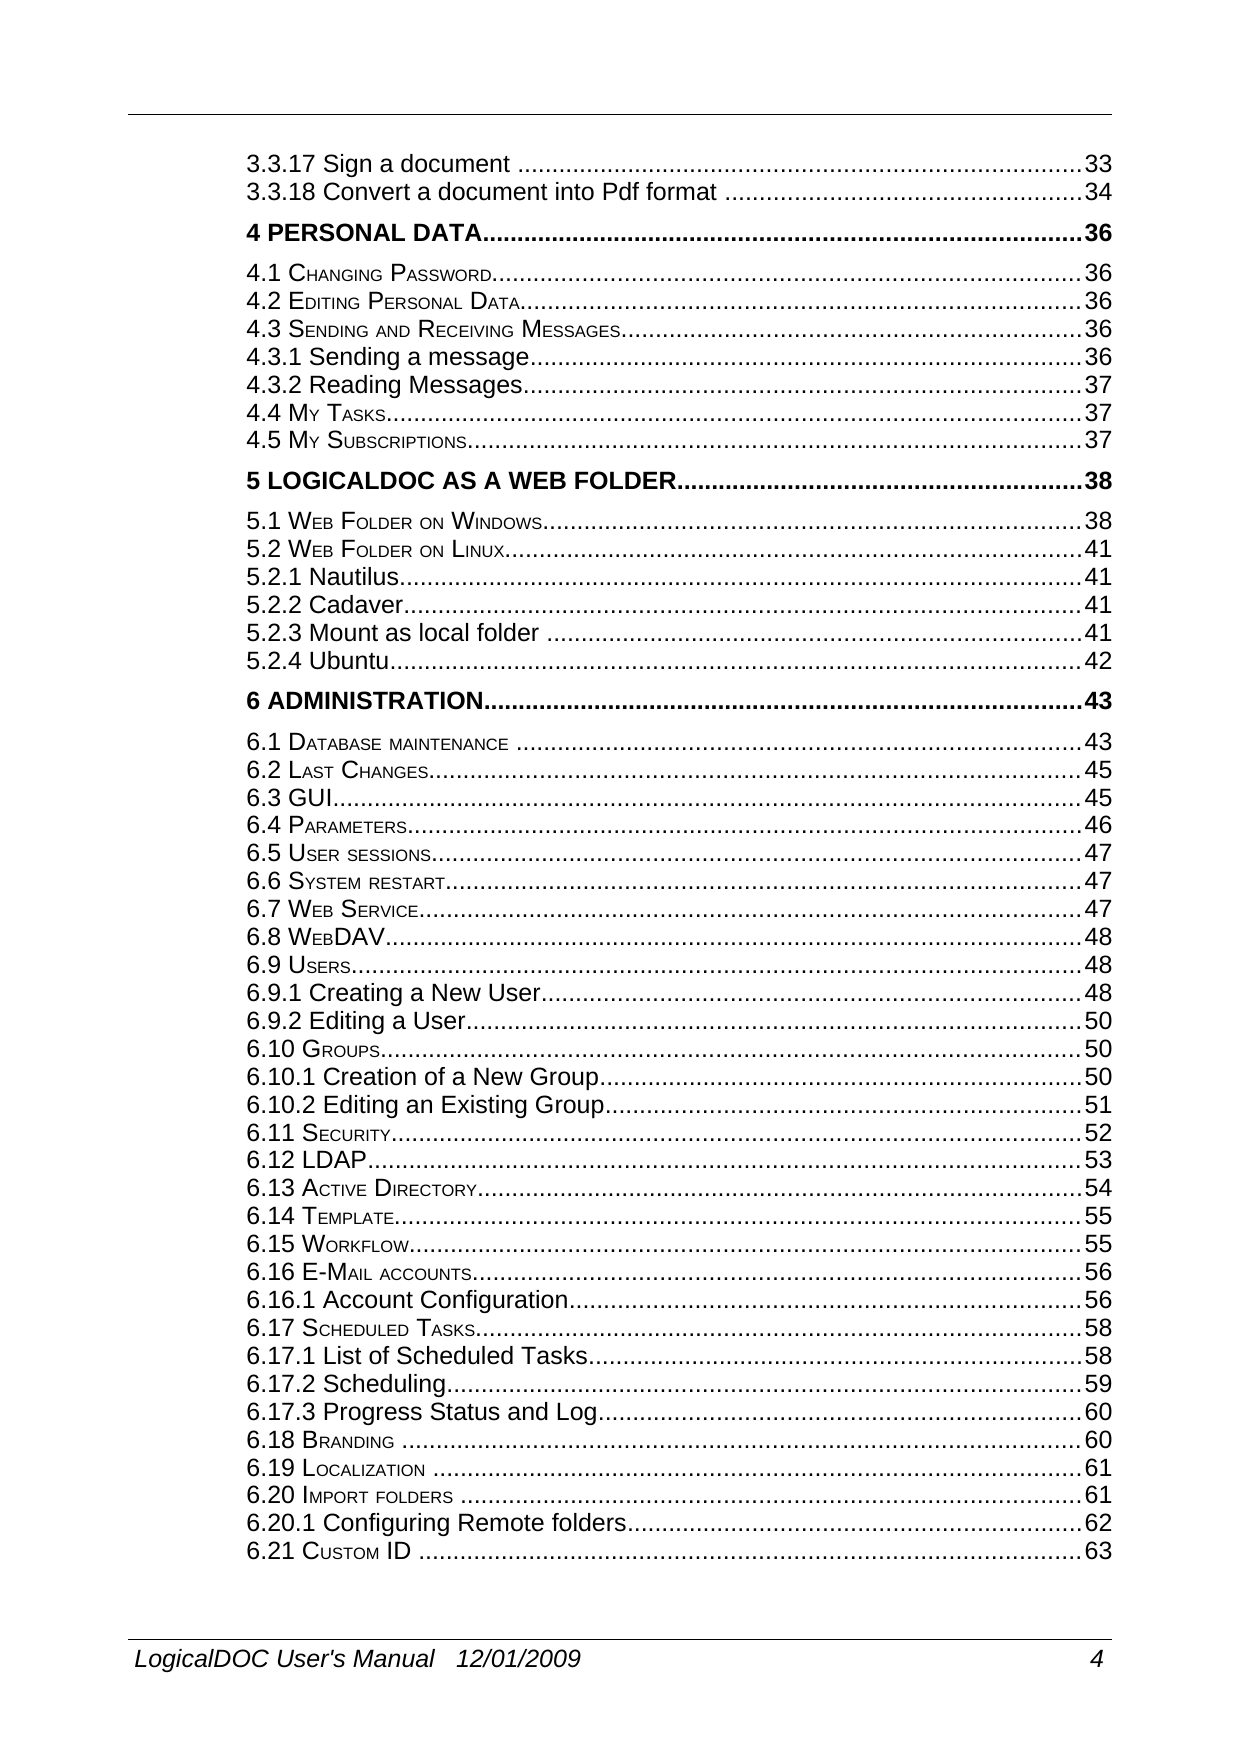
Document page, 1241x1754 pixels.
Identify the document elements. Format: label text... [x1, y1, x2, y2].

text 6.20.1 Configuring Remote folders 62 [246, 1509, 1112, 1537]
text 3.3.18 Convert a document into Pdf format 34 [246, 178, 1112, 206]
text 6.14 Template 55 [246, 1202, 1112, 1230]
text 3.3.17 Sign a document 33 [246, 150, 1112, 178]
text 6.2 Last Changes 45 [246, 755, 1112, 783]
text 6.18 Branding 60 [246, 1425, 1112, 1453]
text 4.5 My Subscriptions 37 [246, 426, 1112, 454]
text 6.16.1 Account Configuration 56 [246, 1286, 1112, 1314]
text 4.4 My Tasks 37 [246, 398, 1112, 426]
text 6.7 Web Service 47 [246, 895, 1112, 923]
text 6.17.3 Progress Status and Log 60 [246, 1397, 1112, 1425]
text 4.1 Changing Password 36 [246, 259, 1112, 287]
text 4.3.1 Sending a message 36 [246, 342, 1112, 370]
text 5.2.4 Ubuntu 42 [246, 647, 1112, 674]
text 6.10 Groups 50 [246, 1034, 1112, 1062]
text 6.10.2 Editing an Existing Group 51 [246, 1090, 1112, 1118]
text 6.3 GUI 45 [246, 783, 1112, 811]
text 6.17.1 List of Scheduled Tasks 58 [246, 1342, 1112, 1369]
text 6.8 WebDAV 48 [246, 923, 1112, 951]
text 6.10.1 Creation of a New Group 50 [246, 1062, 1112, 1090]
text 4.3 Sending and Receiving Messages 36 [246, 314, 1112, 342]
text 6.12 LDAP 53 [246, 1146, 1112, 1174]
text 6.15 Workflow 55 [246, 1230, 1112, 1258]
text 4.3.2 Reading Messages 37 [246, 370, 1112, 398]
text 6.20 Import folders 61 [246, 1481, 1112, 1509]
text 6.9.2 Editing a User 50 [246, 1007, 1112, 1034]
text 4 Personal Data 36 [246, 218, 1112, 246]
text 6 Administration 43 [246, 687, 1112, 715]
text 5.2.1 Nautilus 41 [246, 563, 1112, 591]
text 6.13 Active Directory 54 [246, 1174, 1112, 1202]
text 5.2.2 Cadaver 41 [246, 591, 1112, 619]
text 5.2.3 Mount as local folder 41 [246, 619, 1112, 647]
text 5 LogicalDOC as a Web Folder 38 [246, 467, 1112, 494]
text 6.9.1 Creating a New User 48 [246, 979, 1112, 1007]
text 6.4 Parameters 46 [246, 811, 1112, 839]
text 6.17.2 Scheduling 59 [246, 1369, 1112, 1397]
text 6.6 System restart 47 [246, 867, 1112, 895]
text 4.2 Editing Personal Data 36 [246, 287, 1112, 314]
text 6.16 E-Mail accounts 56 [246, 1258, 1112, 1286]
text 6.19 Localization 61 [246, 1453, 1112, 1481]
text 6.21 Custom ID 63 [246, 1537, 1112, 1565]
text 6.1 Database maintenance 43 [246, 727, 1112, 755]
text 5.2 Web Folder on Linux 41 [246, 535, 1112, 563]
text 6.17 Scheduled Tasks 58 [246, 1314, 1112, 1342]
text 6.9 Users 48 [246, 951, 1112, 979]
text 5.1 Web Folder on Windows 38 [246, 507, 1112, 535]
text 6.11 Security 52 [246, 1118, 1112, 1146]
text 6.5 User sessions 47 [246, 839, 1112, 867]
